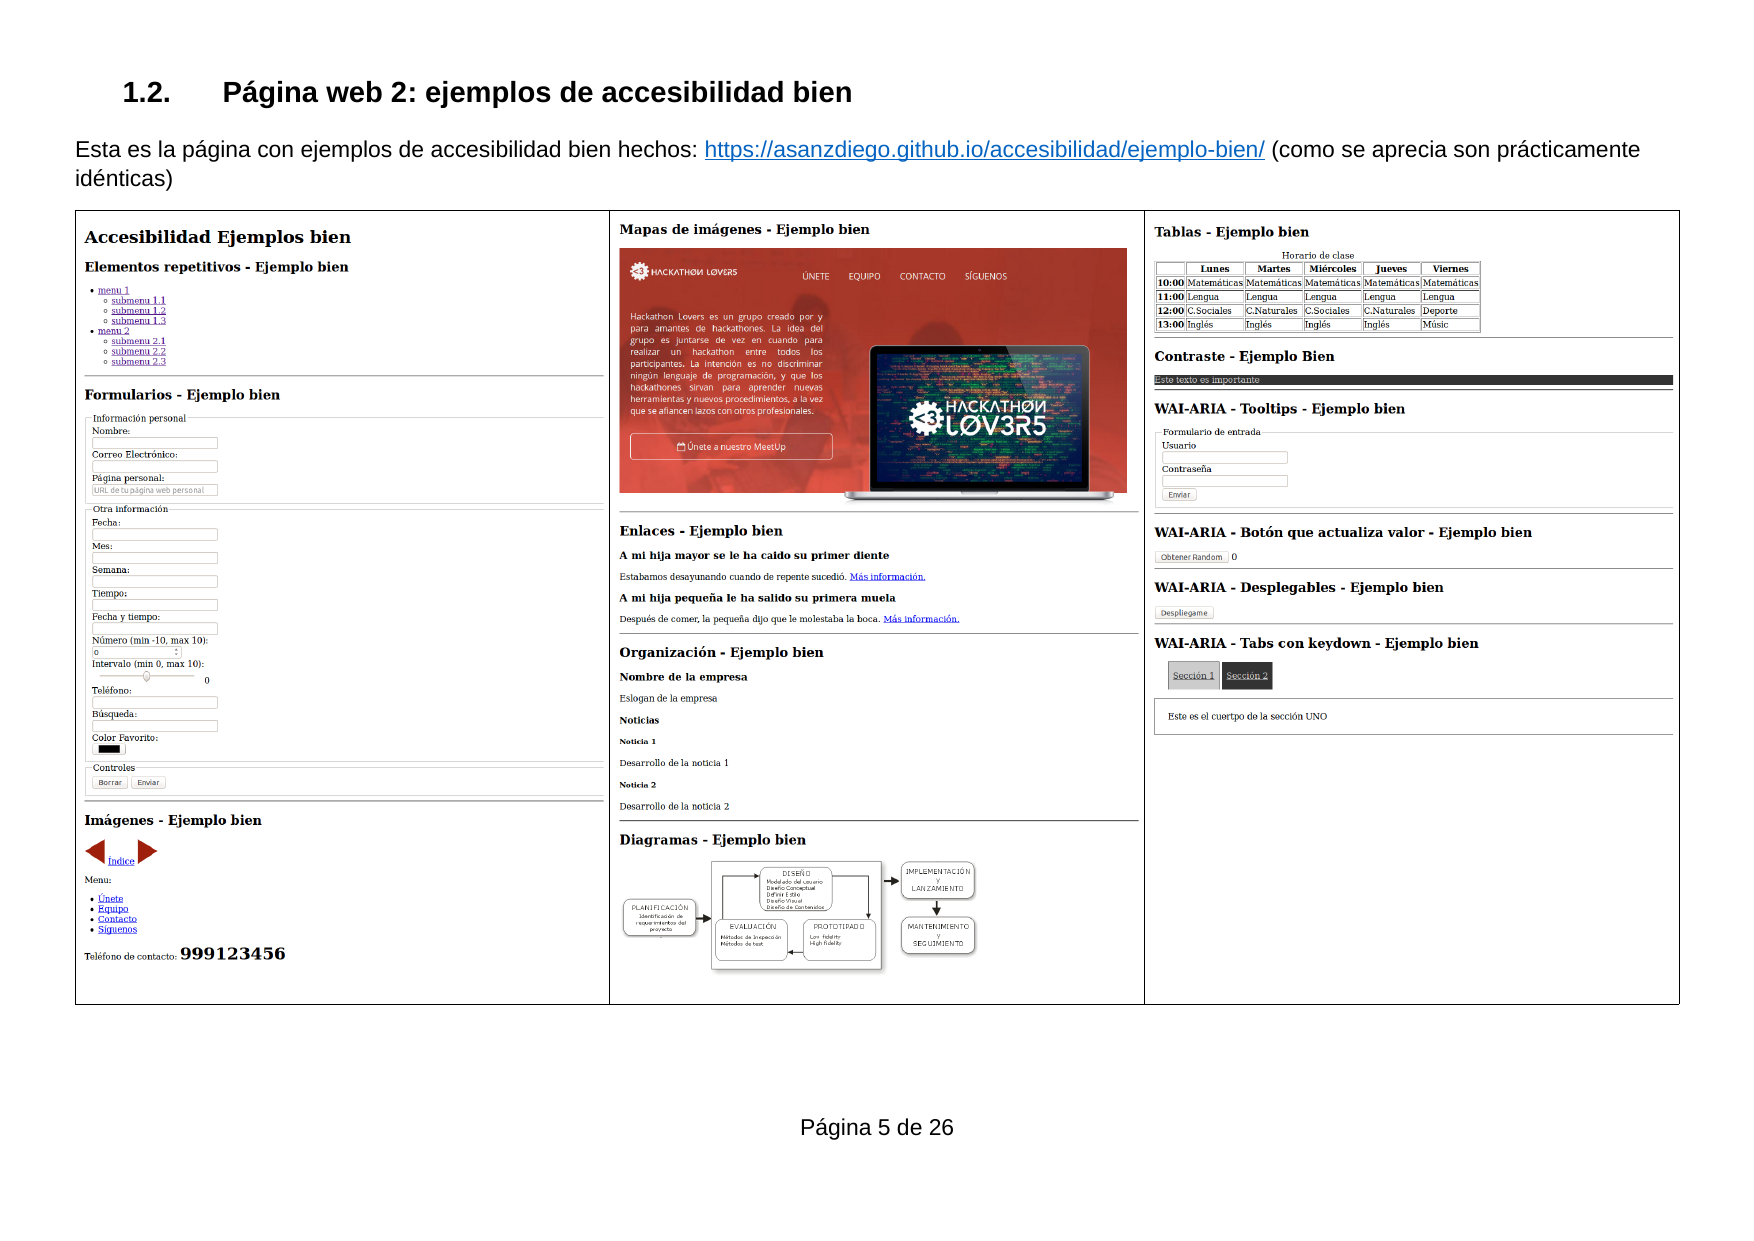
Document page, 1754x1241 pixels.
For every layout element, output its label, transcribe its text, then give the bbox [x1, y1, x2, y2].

picture [80, 215, 604, 969]
text Esta es la página con ejemplos de accesibilidad bien hechos: https://asanzdiego.github.io/accesibilidad/ejemplo-bien/ (como se aprecia son prácticamente idénticas) [75, 136, 1679, 191]
subtitle Página web 2: ejemplos de accesibilidad bien [122, 75, 1679, 108]
table_header [76, 211, 609, 1004]
picture [1150, 215, 1674, 739]
table_header [610, 211, 1144, 1004]
table_header [1145, 211, 1679, 1004]
picture [615, 215, 1139, 979]
